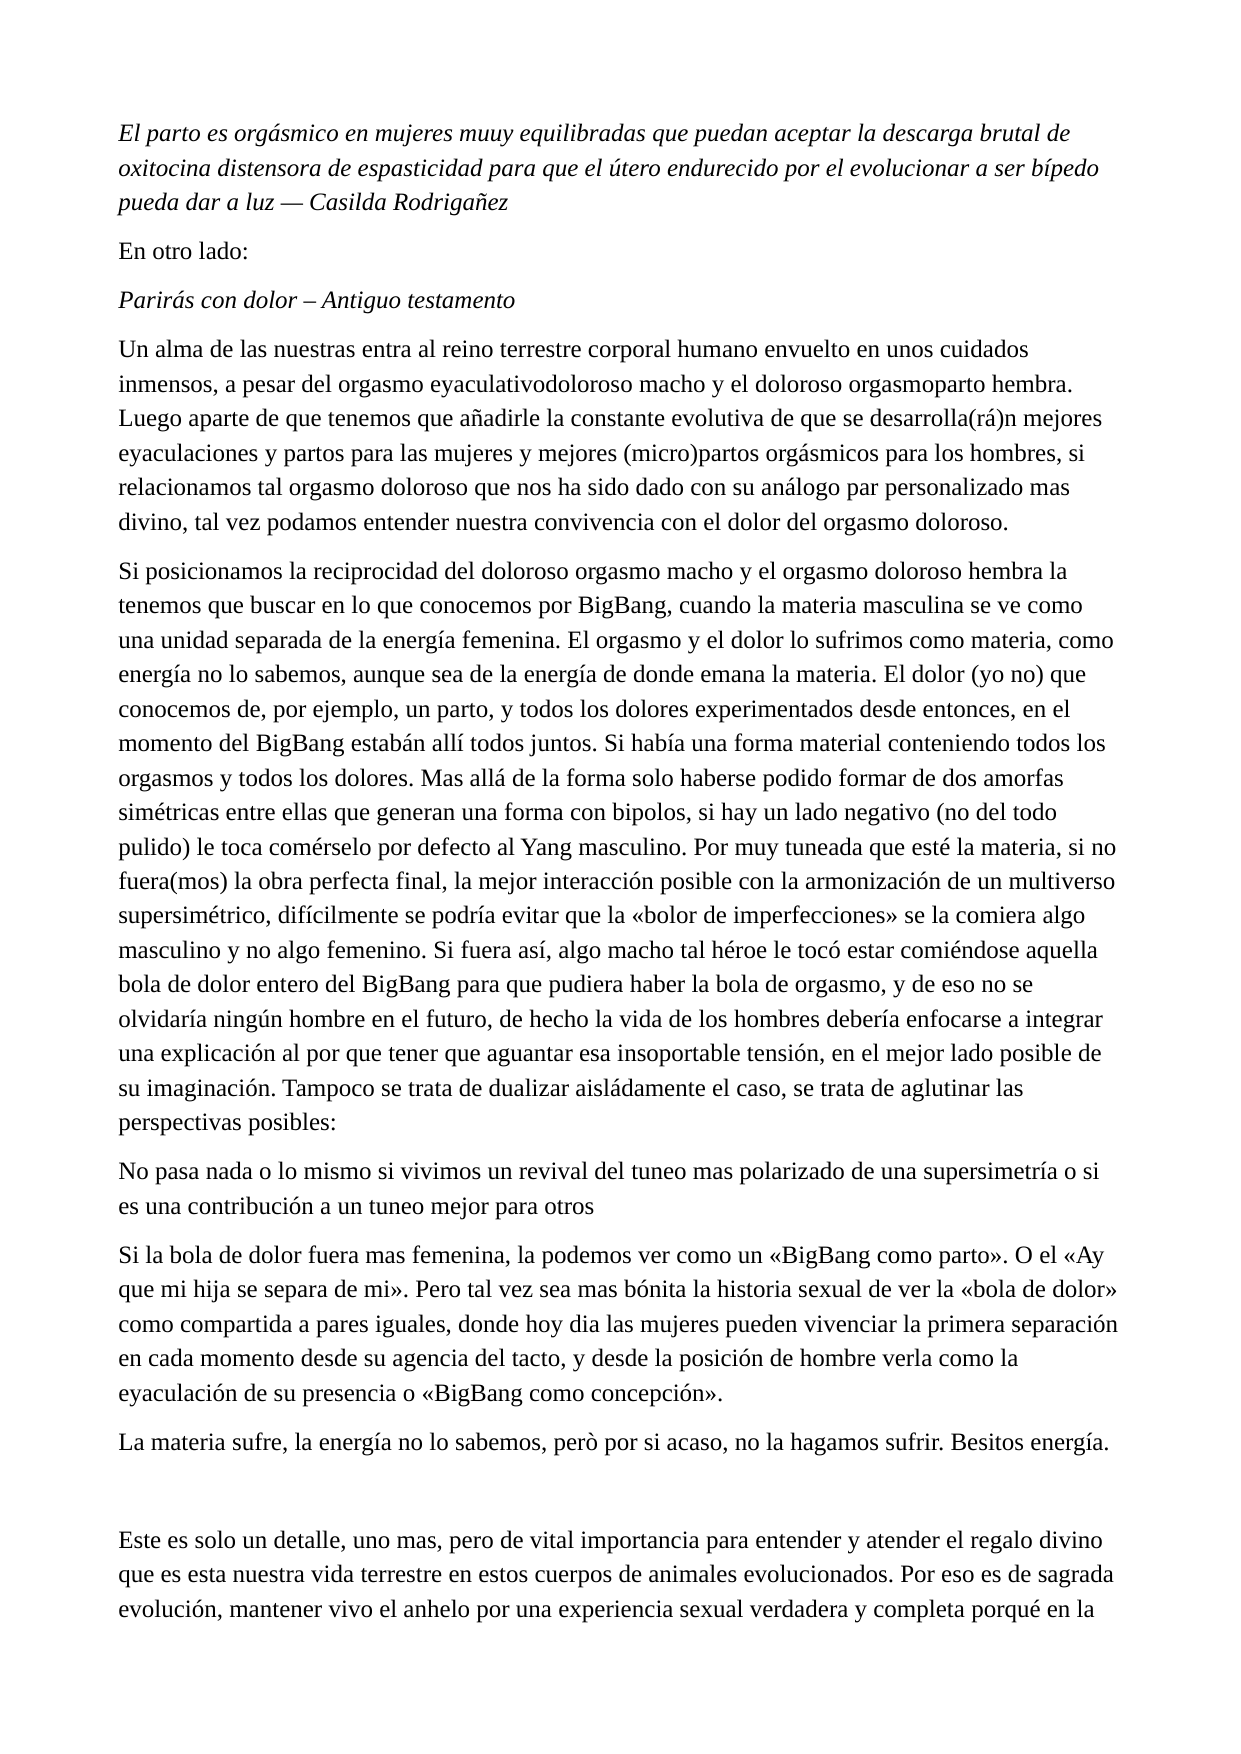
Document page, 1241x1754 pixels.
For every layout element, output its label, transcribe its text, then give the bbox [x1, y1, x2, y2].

text Un alma de las nuestras entra al reino terrestre corporal humano envuelto en unos cuidados inmensos, a pesar del orgasmo eyaculativodoloroso macho y el doloroso orgasmoparto hembra. Luego aparte de que tenemos que añadirle la constante evolutiva de que se desarrolla(rá)n mejores eyaculaciones y partos para las mujeres y mejores (micro)partos orgásmicos para los hombres, si relacionamos tal orgasmo doloroso que nos ha sido dado con su análogo par personalizado mas divino, tal vez podamos entender nuestra convivencia con el dolor del orgasmo doloroso. [118, 334, 1122, 535]
text No pasa nada o lo mismo si vivimos un revival del tuneo mas polarizado de una supersimetría o si es una contribución a un tuneo mejor para otros [118, 1156, 1122, 1220]
text Si posicionamos la reciprocidad del doloroso orgasmo macho y el orgasmo doloroso hembra la tenemos que buscar en lo que conocemos por BigBang, cuando la materia masculina se ve como una unidad separada de la energía femenina. El orgasmo y el dolor lo sufrimos como materia, como energía no lo sabemos, aunque sea de la energía de donde emana la materia. El dolor (yo no) que conocemos de, por ejemplo, un parto, y todos los dolores experimentados desde entonces, en el momento del BigBang estabán allí todos juntos. Si había una forma material conteniendo todos los orgasmos y todos los dolores. Mas allá de la forma solo haberse podido formar de dos amorfas simétricas entre ellas que generan una forma con bipolos, si hay un lado negativo (no del todo pulido) le toca comérselo por defecto al Yang masculino. Por muy tuneada que esté la materia, si no fuera(mos) la obra perfecta final, la mejor interacción posible con la armonización de un multiverso supersimétrico, difícilmente se podría evitar que la «bolor de imperfecciones» se la comiera algo masculino y no algo femenino. Si fuera así, algo macho tal héroe le tocó estar comiéndose aquella bola de dolor entero del BigBang para que pudiera haber la bola de orgasmo, y de eso no se olvidaría ningún hombre en el futuro, de hecho la vida de los hombres debería enfocarse a integrar una explicación al por que tener que aguantar esa insoportable tensión, en el mejor lado posible de su imaginación. Tampoco se trata de dualizar aisládamente el caso, se trata de aglutinar las perspectivas posibles: [118, 556, 1122, 1136]
text En otro lado: [118, 236, 1122, 265]
text Este es solo un detalle, uno mas, pero de vital importancia para entender y atender el regalo divino que es esta nuestra vida terrestre en estos cuerpos de animales evolucionados. Por eso es de sagrada evolución, mantener vivo el anhelo por una experiencia sexual verdadera y completa porqué en la [118, 1525, 1122, 1623]
text El parto es orgásmico en mujeres muuy equilibradas que puedan aceptar la descarga brutal de oxitocina distensora de espasticidad para que el útero endurecido por el evolucionar a ser bípedo pueda dar a luz — Casilda Rodrigañez [118, 118, 1122, 216]
text Parirás con dolor – Antiguo testamento [118, 285, 1122, 314]
text Si la bola de dolor fuera mas femenina, la podemos ver como un «BigBang como parto». O el «Ay que mi hija se separa de mi». Pero tal vez sea mas bónita la historia sexual de ver la «bola de dolor» como compartida a pares iguales, donde hoy dia las mujeres pueden vivenciar la primera separación en cada momento desde su agencia del tacto, y desde la posición de hombre verla como la eyaculación de su presencia o «BigBang como concepción». [118, 1240, 1122, 1407]
text La materia sufre, la energía no lo sabemos, però por si acaso, no la hagamos sufrir. Besitos energía. [118, 1427, 1122, 1456]
